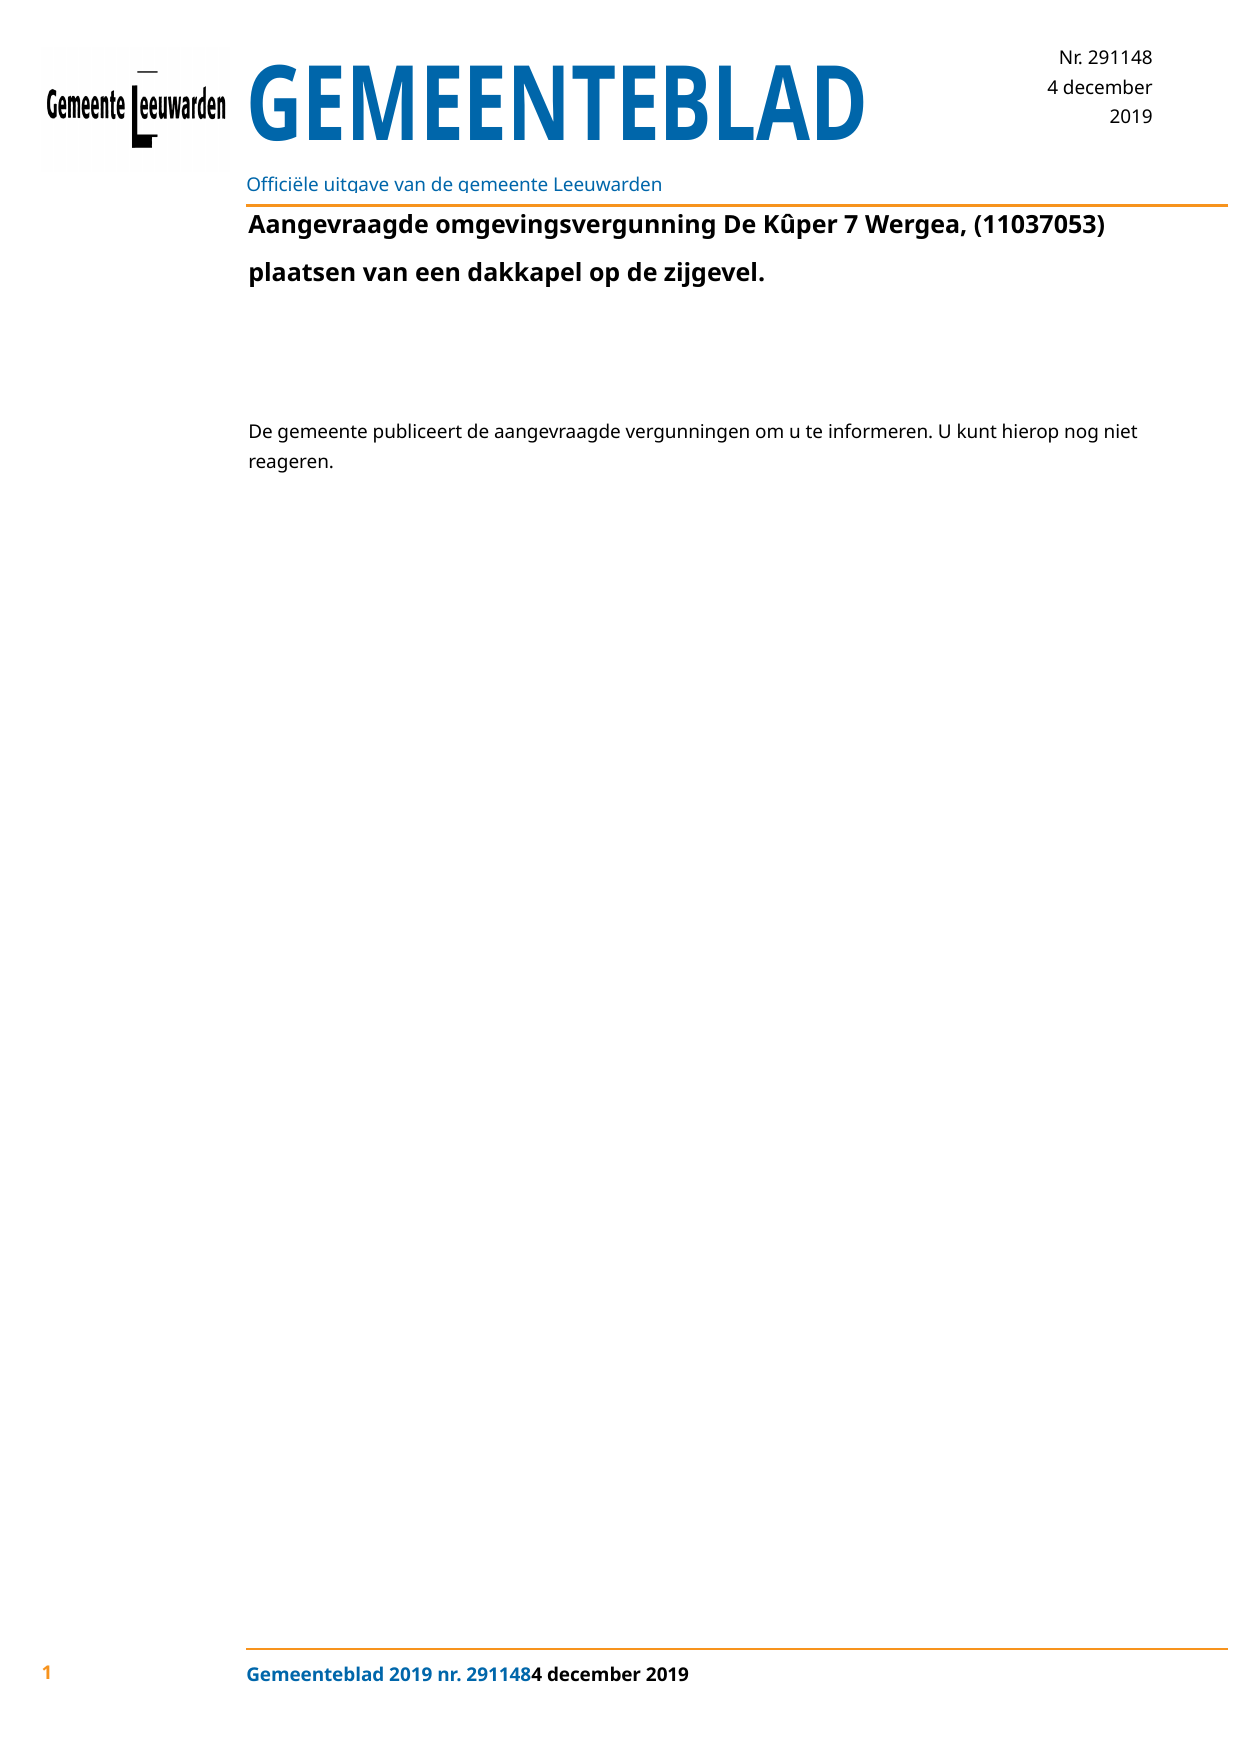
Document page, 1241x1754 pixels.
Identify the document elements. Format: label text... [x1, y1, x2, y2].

picture [41, 47, 231, 172]
text Aangevraagde omgevingsvergunning De Kûper 7 Wergea, (11037053) plaatsen van een dakkapel op de zijgevel. [248, 207, 1152, 288]
text De gemeente publiceert de aangevraagde vergunningen om u te informeren. U kunt hierop nog niet reageren. [248, 419, 1152, 474]
